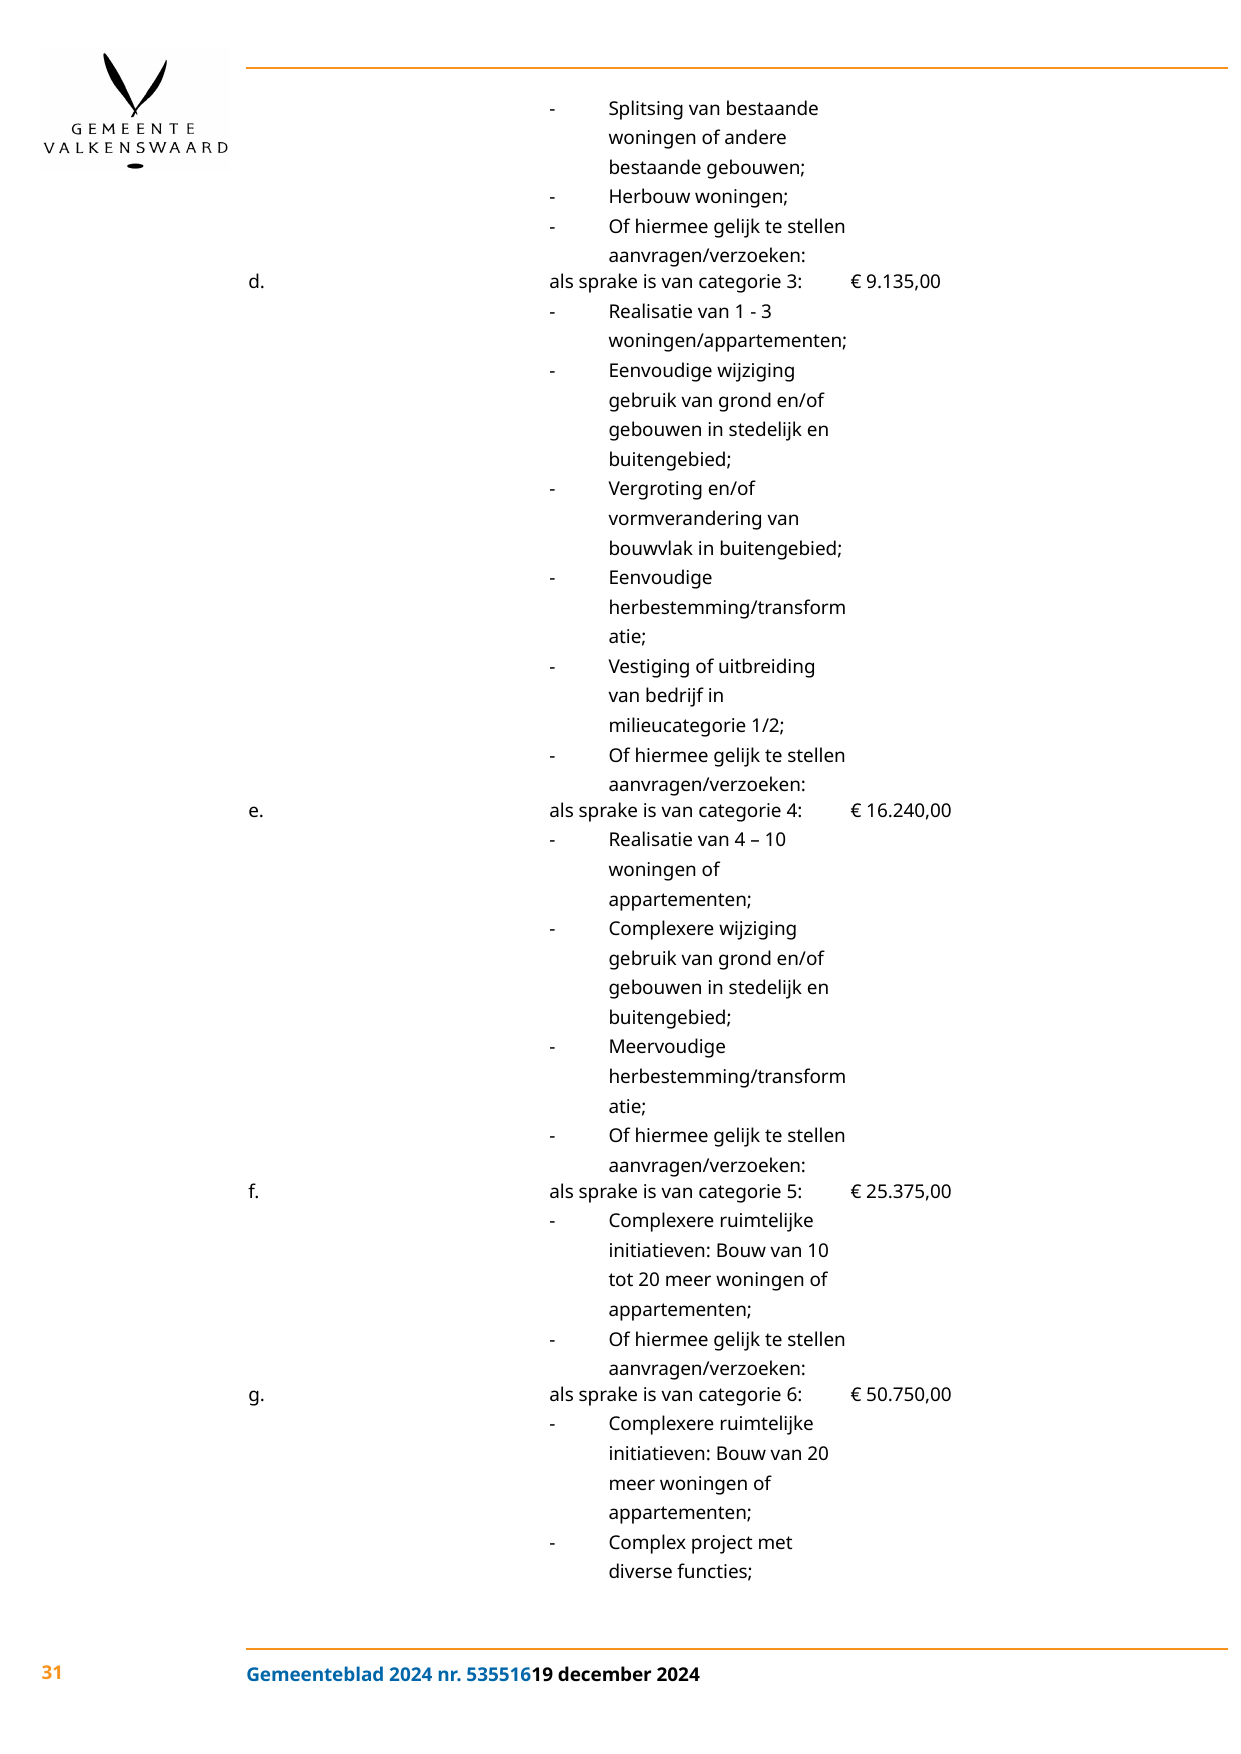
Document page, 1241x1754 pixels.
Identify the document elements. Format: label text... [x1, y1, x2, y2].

table_cell g. [248, 1381, 549, 1584]
table_cell als sprake is van categorie 4: Realisatie van 4 – 10 woningen of appartementen; Complexere wijziging gebruik van grond en/of gebouwen in stedelijk en buitengebied; Meervoudige herbestemming/transformatie; Of hiermee gelijk te stellen aanvragen/verzoeken: [549, 797, 850, 1178]
table_cell € 9.135,00 [850, 269, 1152, 797]
table_cell [850, 95, 1152, 268]
table_cell als sprake is van categorie 3: Realisatie van 1 - 3 woningen/appartementen; Eenvoudige wijziging gebruik van grond en/of gebouwen in stedelijk en buitengebied; Vergroting en/of vormverandering van bouwvlak in buitengebied; Eenvoudige herbestemming/transformatie; Vestiging of uitbreiding van bedrijf in milieucategorie 1/2; Of hiermee gelijk te stellen aanvragen/verzoeken: [549, 269, 850, 797]
picture [41, 47, 231, 172]
table_cell [248, 95, 549, 268]
table_cell als sprake is van categorie 5: Complexere ruimtelijke initiatieven: Bouw van 10 tot 20 meer woningen of appartementen; Of hiermee gelijk te stellen aanvragen/verzoeken: [549, 1178, 850, 1381]
table_cell € 25.375,00 [850, 1178, 1152, 1381]
table_cell als sprake is van categorie 6: Complexere ruimtelijke initiatieven: Bouw van 20 meer woningen of appartementen; Complex project met diverse functies; [549, 1381, 850, 1584]
table_cell e. [248, 797, 549, 1178]
table_cell f. [248, 1178, 549, 1381]
table_cell € 50.750,00 [850, 1381, 1152, 1584]
table_cell Splitsing van bestaande woningen of andere bestaande gebouwen; Herbouw woningen; Of hiermee gelijk te stellen aanvragen/verzoeken: [549, 95, 850, 268]
table_cell € 16.240,00 [850, 797, 1152, 1178]
table_cell d. [248, 269, 549, 797]
